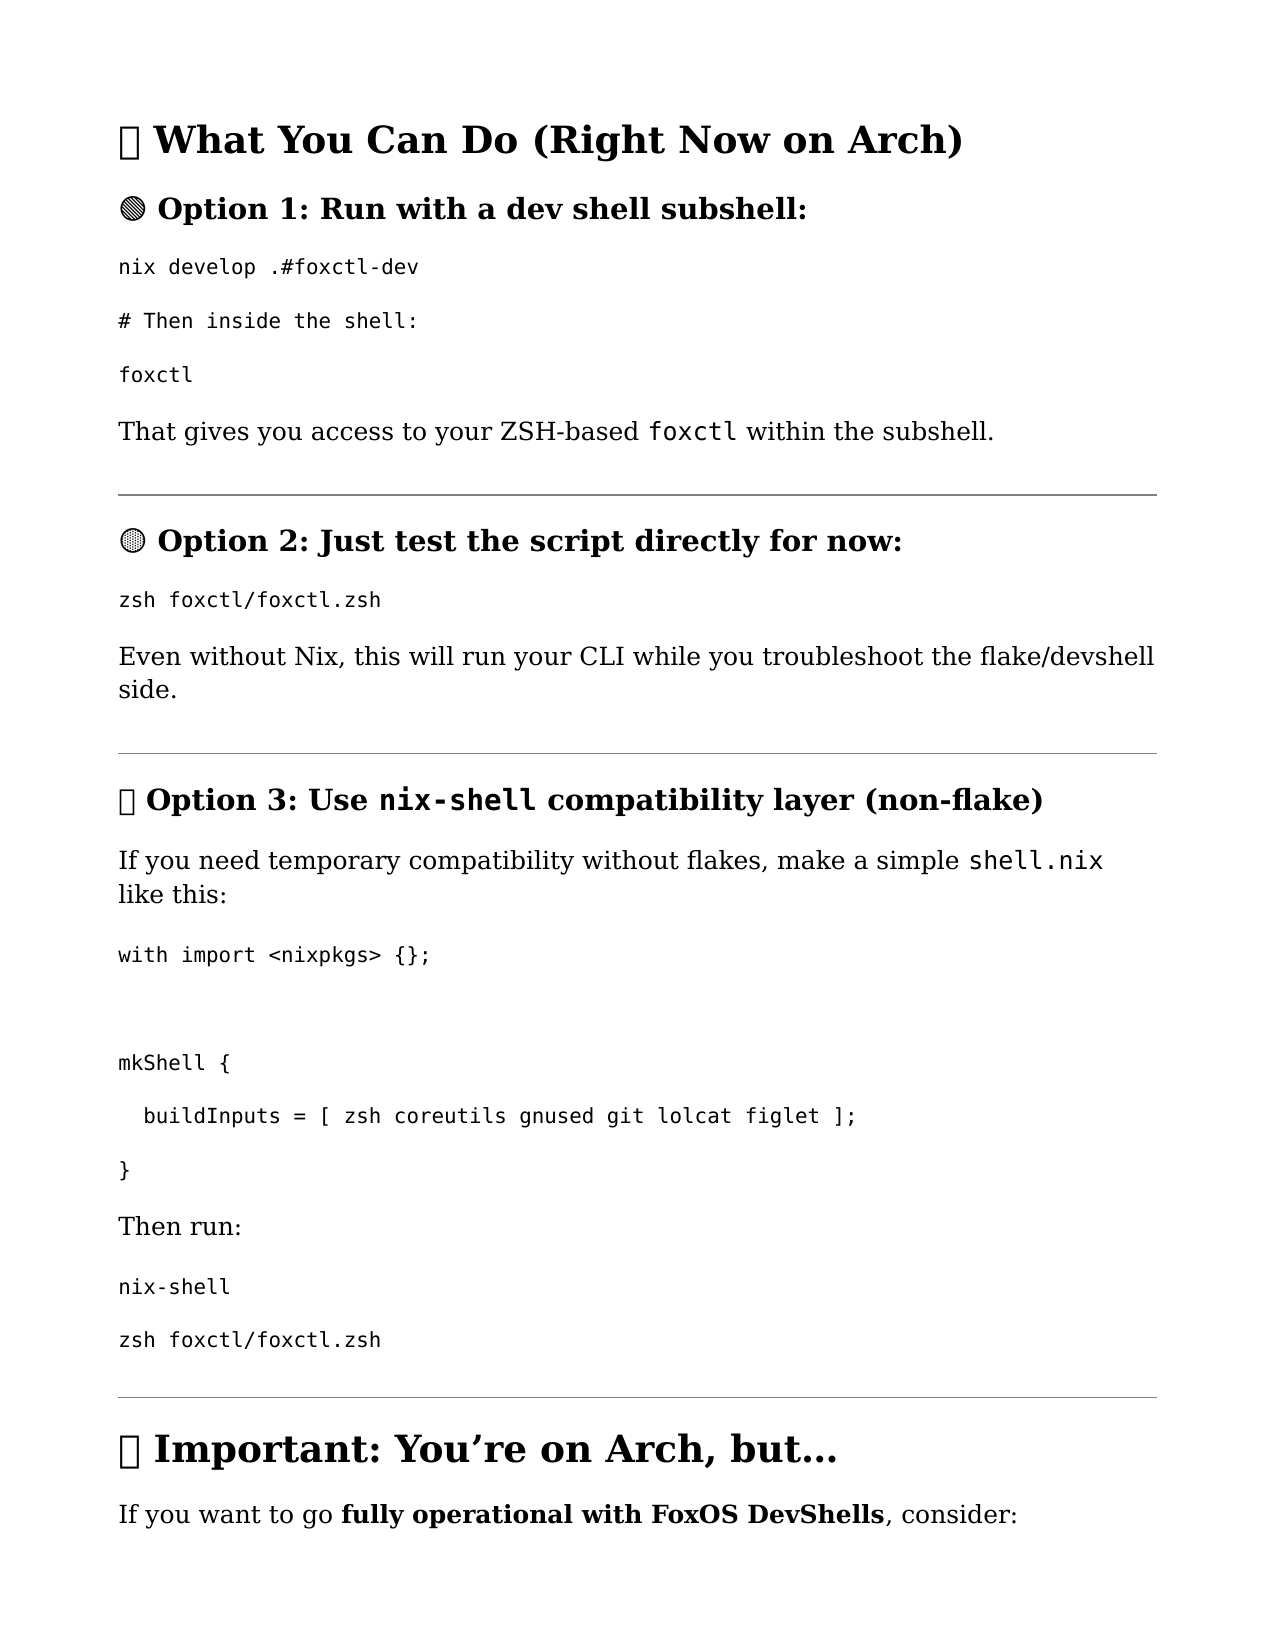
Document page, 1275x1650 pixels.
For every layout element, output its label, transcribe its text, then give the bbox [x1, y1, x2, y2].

subtitle 🔥 Option 3: Use nix-shell compatibility layer (non-flake) [118, 783, 1157, 817]
text Even without Nix, this will run your CLI while you troubleshoot the flake/devshell side. [118, 642, 1157, 704]
text # Then inside the shell: [118, 309, 1157, 333]
subtitle 🟢 Option 1: Run with a dev shell subshell: [118, 192, 1157, 226]
text If you want to go fully operational with FoxOS DevShells, consider: [118, 1500, 1157, 1530]
text zsh foxctl/foxctl.zsh [118, 588, 1157, 612]
text If you need temporary compatibility without flakes, make a simple shell.nix like this: [118, 846, 1157, 909]
text nix develop .#foxctl-dev [118, 255, 1157, 280]
subtitle 🟡 Option 2: Just test the script directly for now: [118, 524, 1157, 558]
text with import <nixpkgs> {}; [118, 943, 1157, 967]
text foxctl [118, 363, 1157, 387]
text That gives you access to your ZSH-based foxctl within the subshell. [118, 417, 1157, 446]
text mkShell { [118, 1051, 1157, 1075]
text nix-shell [118, 1275, 1157, 1299]
text } [118, 1158, 1157, 1182]
subtitle 🧰 What You Can Do (Right Now on Arch) [118, 118, 1157, 162]
text Then run: [118, 1212, 1157, 1241]
text zsh foxctl/foxctl.zsh [118, 1328, 1157, 1353]
subtitle 🚨 Important: You’re on Arch, but… [118, 1427, 1157, 1471]
text buildInputs = [ zsh coreutils gnused git lolcat figlet ]; [118, 1104, 1157, 1128]
